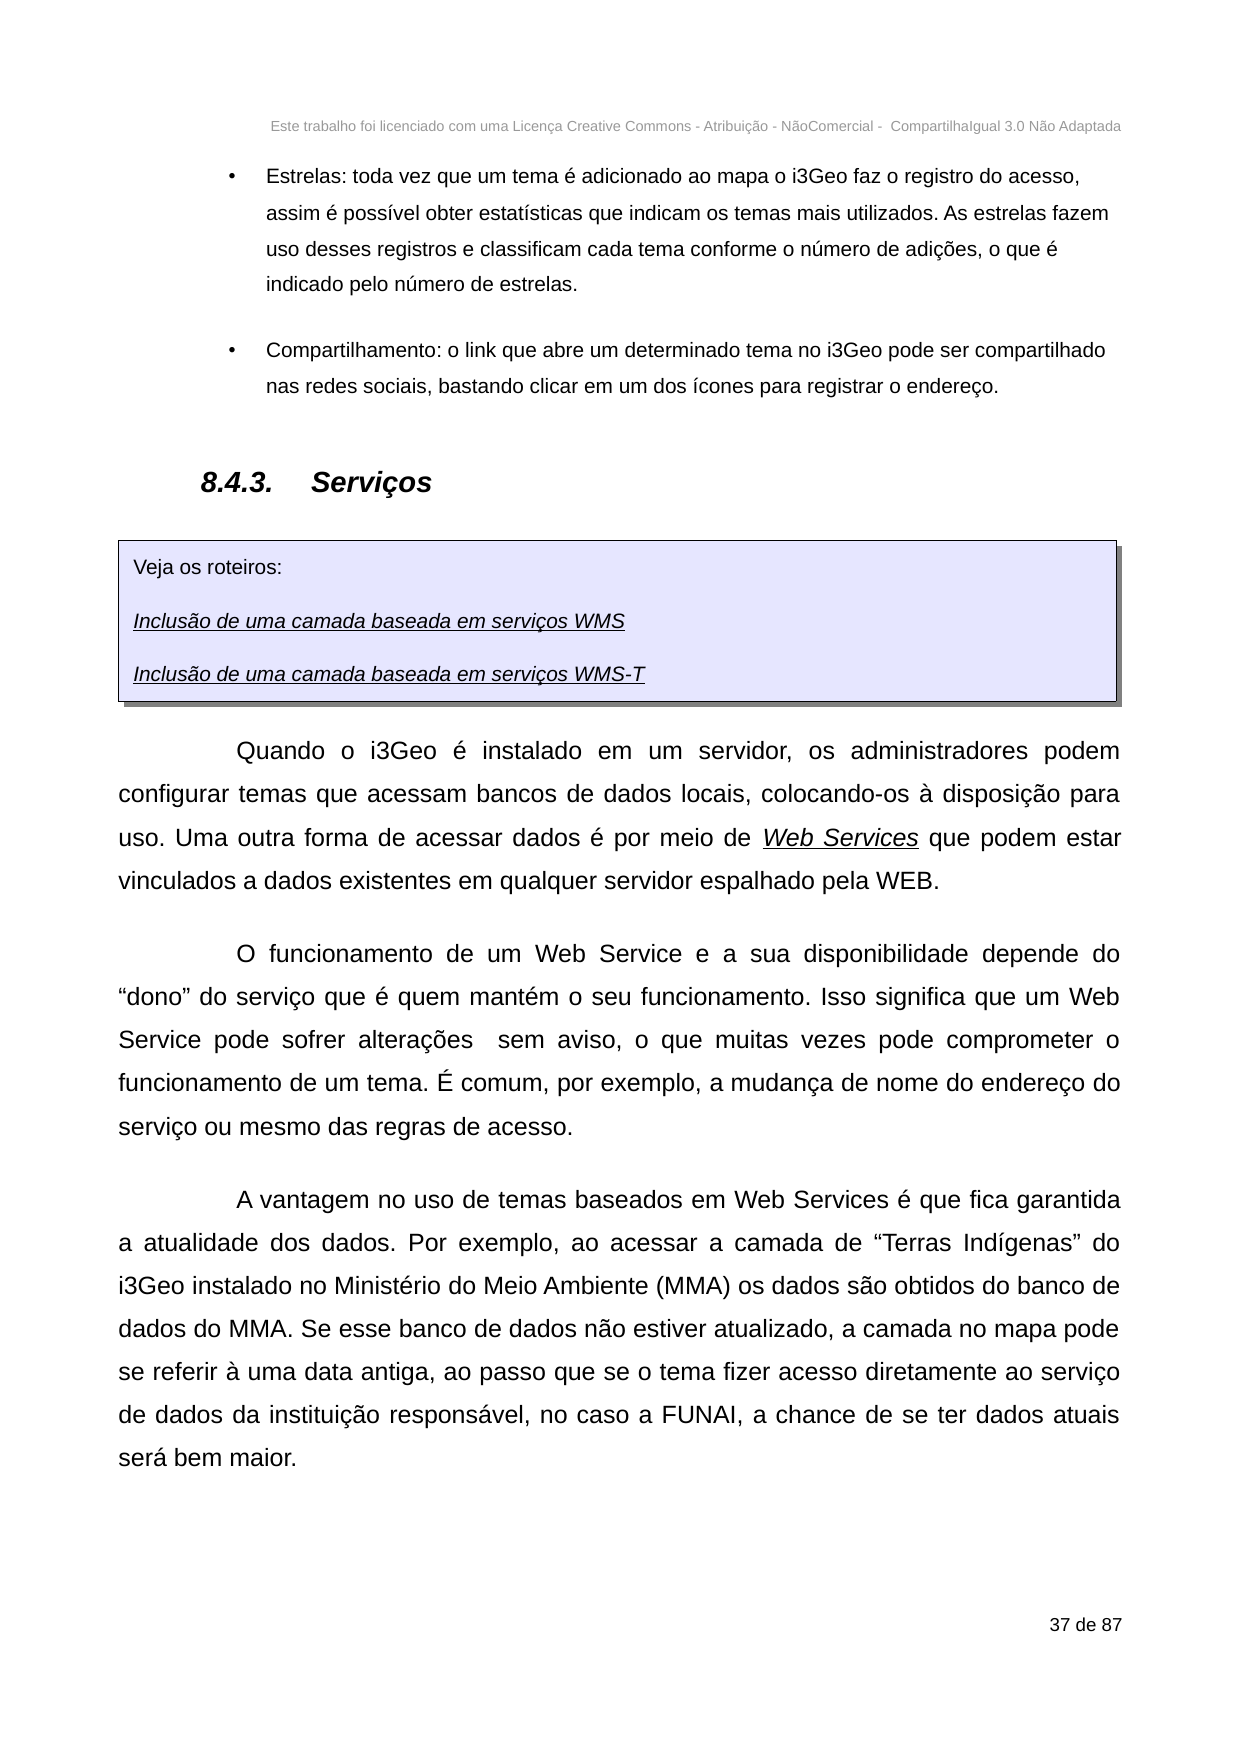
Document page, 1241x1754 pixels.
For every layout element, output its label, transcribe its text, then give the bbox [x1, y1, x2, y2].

text Quando o i3Geo é instalado em um servidor, os administradores podem configurar temas que acessam bancos de dados locais, colocando-os à disposição para uso. Uma outra forma de acessar dados é por meio de Web Services que podem estar vinculados a dados existentes em qualquer servidor espalhado pela WEB. [118, 736, 1122, 894]
text Inclusão de uma camada baseada em serviços WMS [119, 594, 1116, 633]
text O funcionamento de um Web Service e a sua disponibilidade depende do “dono” do serviço que é quem mantém o seu funcionamento. Isso significa que um Web Service pode sofrer alterações sem aviso, o que muitas vezes pode comprometer o funcionamento de um tema. É comum, por exemplo, a mudança de nome do endereço do serviço ou mesmo das regras de acesso. [118, 939, 1122, 1140]
text Inclusão de uma camada baseada em serviços WMS-T [119, 647, 1116, 701]
text Veja os roteiros: [119, 541, 1116, 579]
list Compartilhamento: o link que abre um determinado tema no i3Geo pode ser compartilhado nas redes sociais, bastando clicar em um dos ícones para registrar o endereço. [228, 338, 1122, 398]
subtitle Serviços [163, 465, 1122, 499]
text A vantagem no uso de temas baseados em Web Services é que fica garantida a atualidade dos dados. Por exemplo, ao acessar a camada de “Terras Indígenas” do i3Geo instalado no Ministério do Meio Ambiente (MMA) os dados são obtidos do banco de dados do MMA. Se esse banco de dados não estiver atualizado, a camada no mapa pode se referir à uma data antiga, ao passo que se o tema fizer acesso diretamente ao serviço de dados da instituição responsável, no caso a FUNAI, a chance de se ter dados atuais será bem maior. [118, 1185, 1122, 1472]
list Estrelas: toda vez que um tema é adicionado ao mapa o i3Geo faz o registro do acesso, assim é possível obter estatísticas que indicam os temas mais utilizados. As estrelas fazem uso desses registros e classificam cada tema conforme o número de adições, o que é indicado pelo número de estrelas. [228, 164, 1122, 296]
